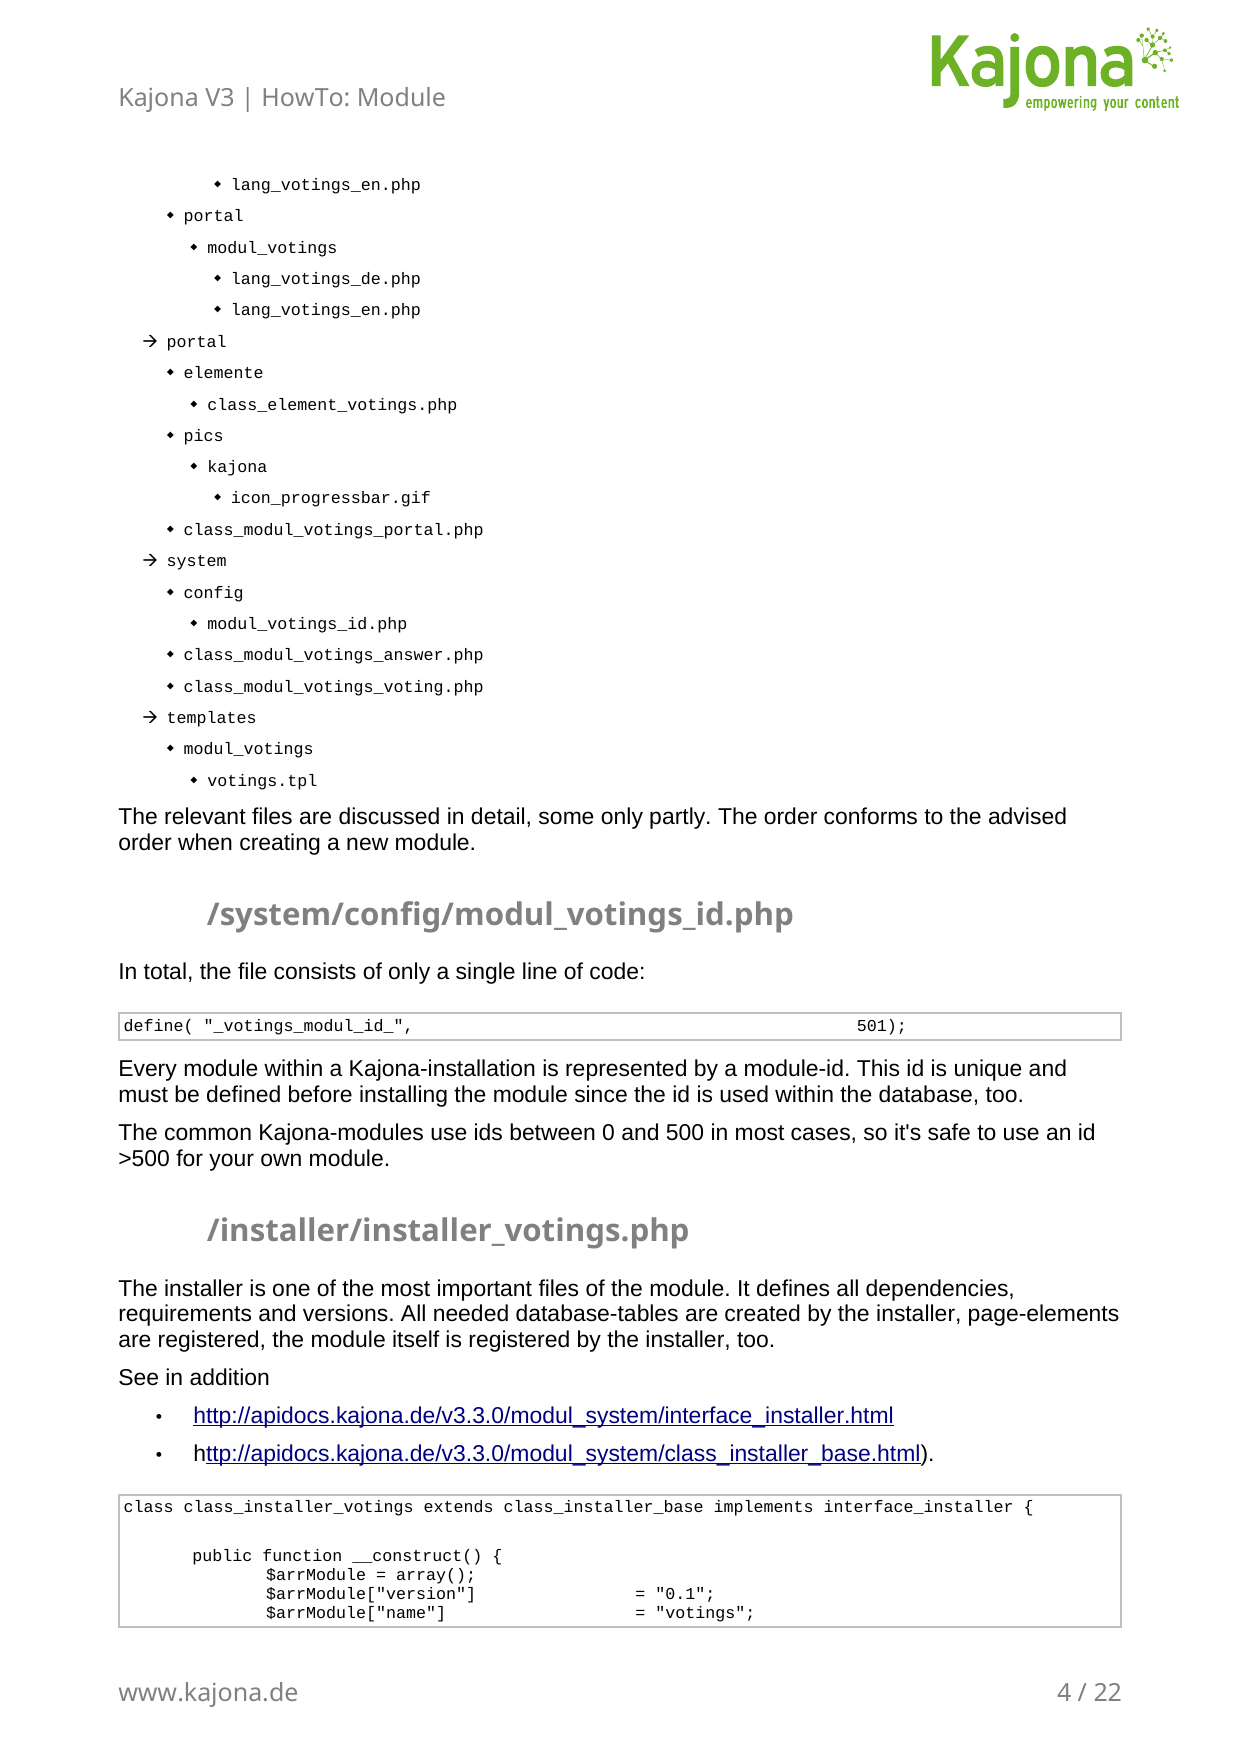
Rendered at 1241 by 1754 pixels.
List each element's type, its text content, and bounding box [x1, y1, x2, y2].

list http://apidocs.kajona.de/v3.3.0/modul_system/class_installer_base.html). [156, 1441, 1122, 1466]
list portal [142, 333, 1122, 352]
list pics [165, 427, 1122, 446]
text The common Kajona-modules use ids between 0 and 500 in most cases, so it's safe to use an id >500 for your own module. [118, 1120, 1122, 1171]
text See in addition [118, 1364, 1122, 1390]
list system [142, 553, 1122, 572]
list votings.tpl [189, 772, 1122, 791]
list class_modul_votings_voting.php [165, 678, 1122, 697]
list class_element_votings.php [189, 396, 1122, 415]
list config [165, 584, 1122, 603]
list modul_votings_id.php [189, 616, 1122, 634]
list templates [142, 709, 1122, 728]
list class_modul_votings_answer.php [165, 647, 1122, 666]
text In total, the file consists of only a single line of code: [118, 959, 1122, 984]
list kajona [189, 459, 1122, 478]
text public function __construct() { $arrModule = array(); $arrModule["version"] = "0.1"; $arrModule["name"] = "votings"; [120, 1543, 1120, 1626]
list lang_votings_en.php [213, 177, 1122, 195]
list icon_progressbar.gif [213, 490, 1122, 509]
text The relevant files are discussed in detail, some only partly. The order conforms to the advised order when creating a new module. [118, 804, 1122, 855]
text The installer is one of the most important files of the module. It defines all dependencies, requirements and versions. All needed database-tables are created by the installer, page-elements are registered, the module itself is registered by the installer, too. [118, 1275, 1122, 1352]
list class_modul_votings_portal.php [165, 521, 1122, 540]
list portal [165, 208, 1122, 227]
text class class_installer_votings extends class_installer_base implements interface_installer { [120, 1496, 1120, 1518]
text Every module within a Kajona-installation is represented by a module-id. This id is unique and must be defined before installing the module since the id is used within the database, too. [118, 1056, 1122, 1107]
text define( "_votings_modul_id_", 501); [120, 1014, 1120, 1039]
list lang_votings_de.php [213, 271, 1122, 289]
subtitle /installer/installer_votings.php [118, 1208, 1122, 1251]
list modul_votings [165, 741, 1122, 760]
subtitle /system/config/modul_votings_id.php [118, 892, 1122, 935]
list modul_votings [189, 239, 1122, 258]
list lang_votings_en.php [213, 302, 1122, 321]
list http://apidocs.kajona.de/v3.3.0/modul_system/interface_installer.html [156, 1403, 1122, 1428]
list elemente [165, 365, 1122, 383]
